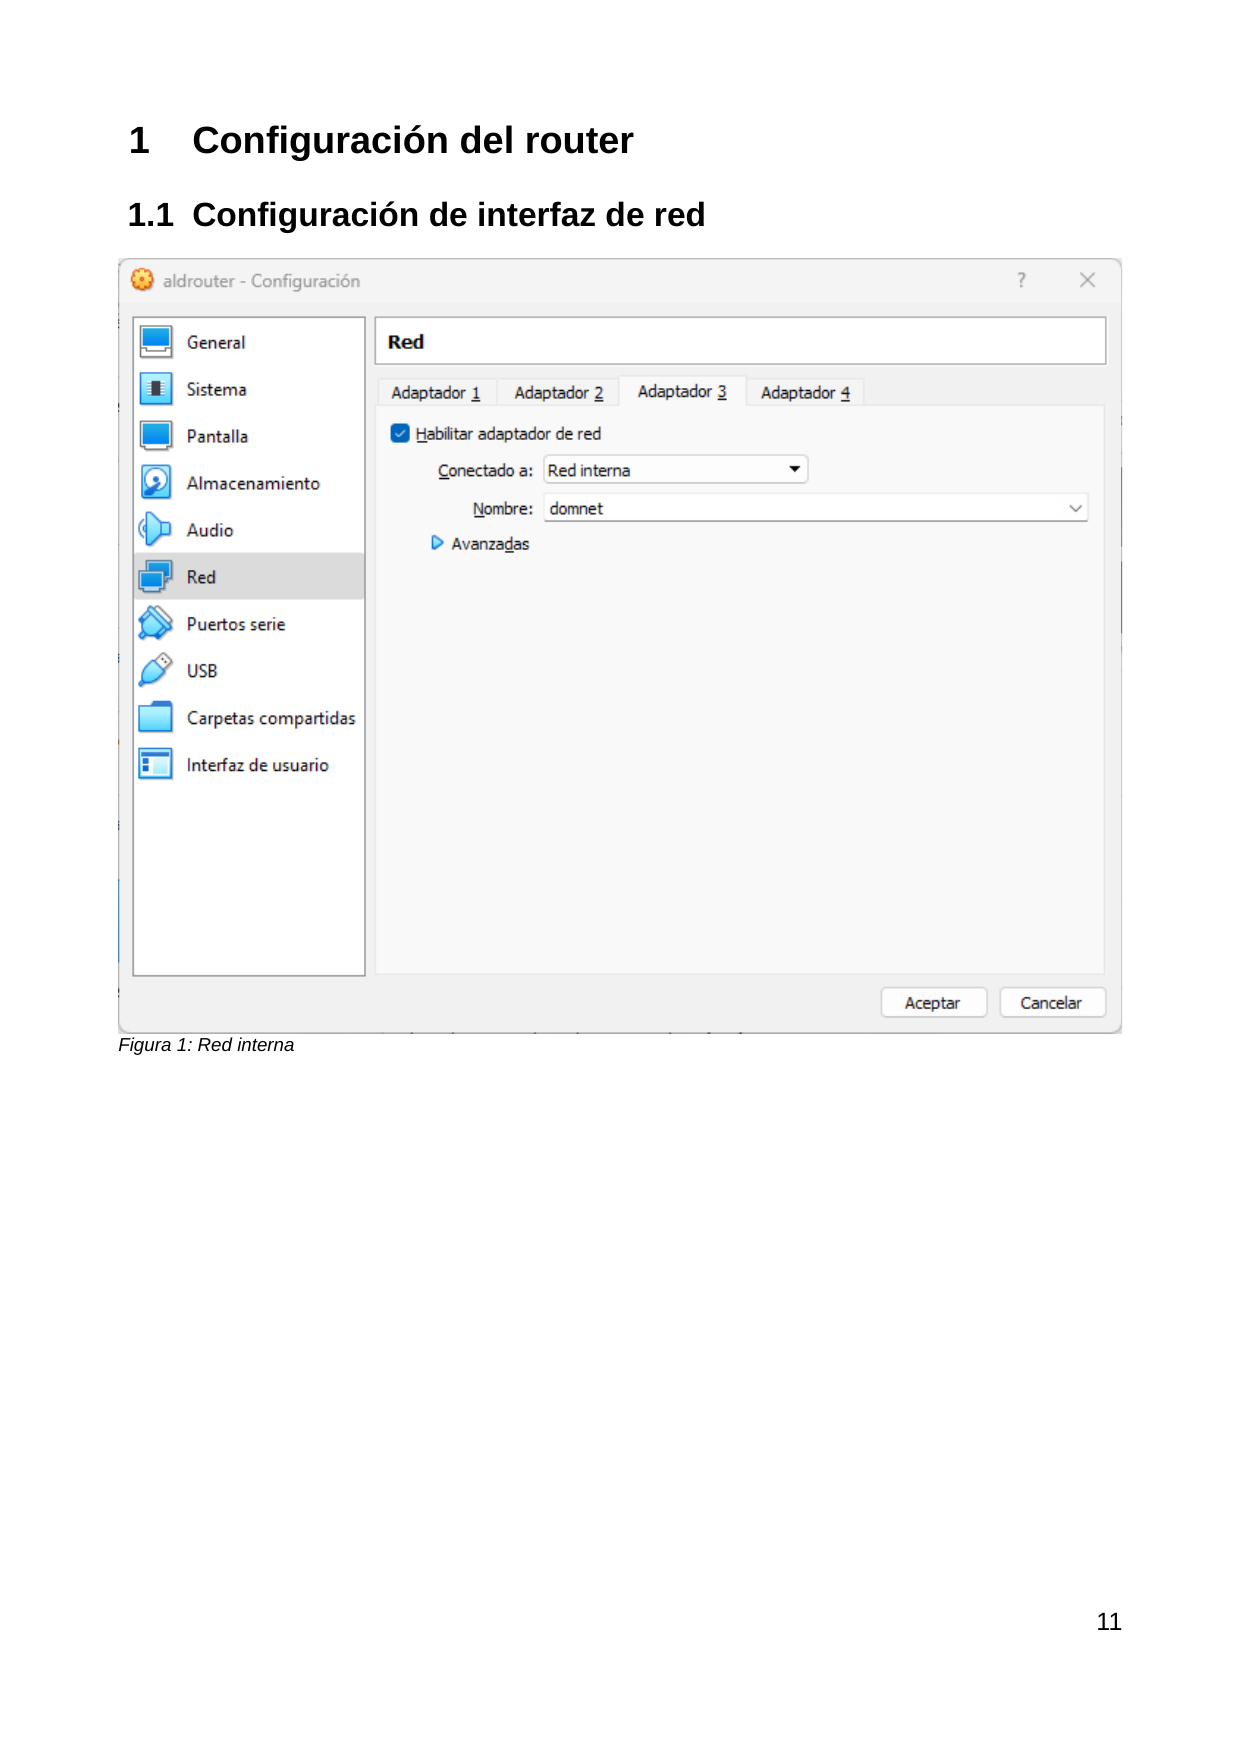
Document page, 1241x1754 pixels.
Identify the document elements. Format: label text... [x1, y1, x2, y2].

subtitle Configuración del router [118, 118, 1122, 162]
subtitle Configuración de interfaz de red [118, 195, 1122, 234]
text Figura 1: Red interna [118, 1034, 1122, 1056]
text [118, 246, 1122, 258]
picture [118, 258, 1123, 1034]
text [118, 1056, 1122, 1518]
